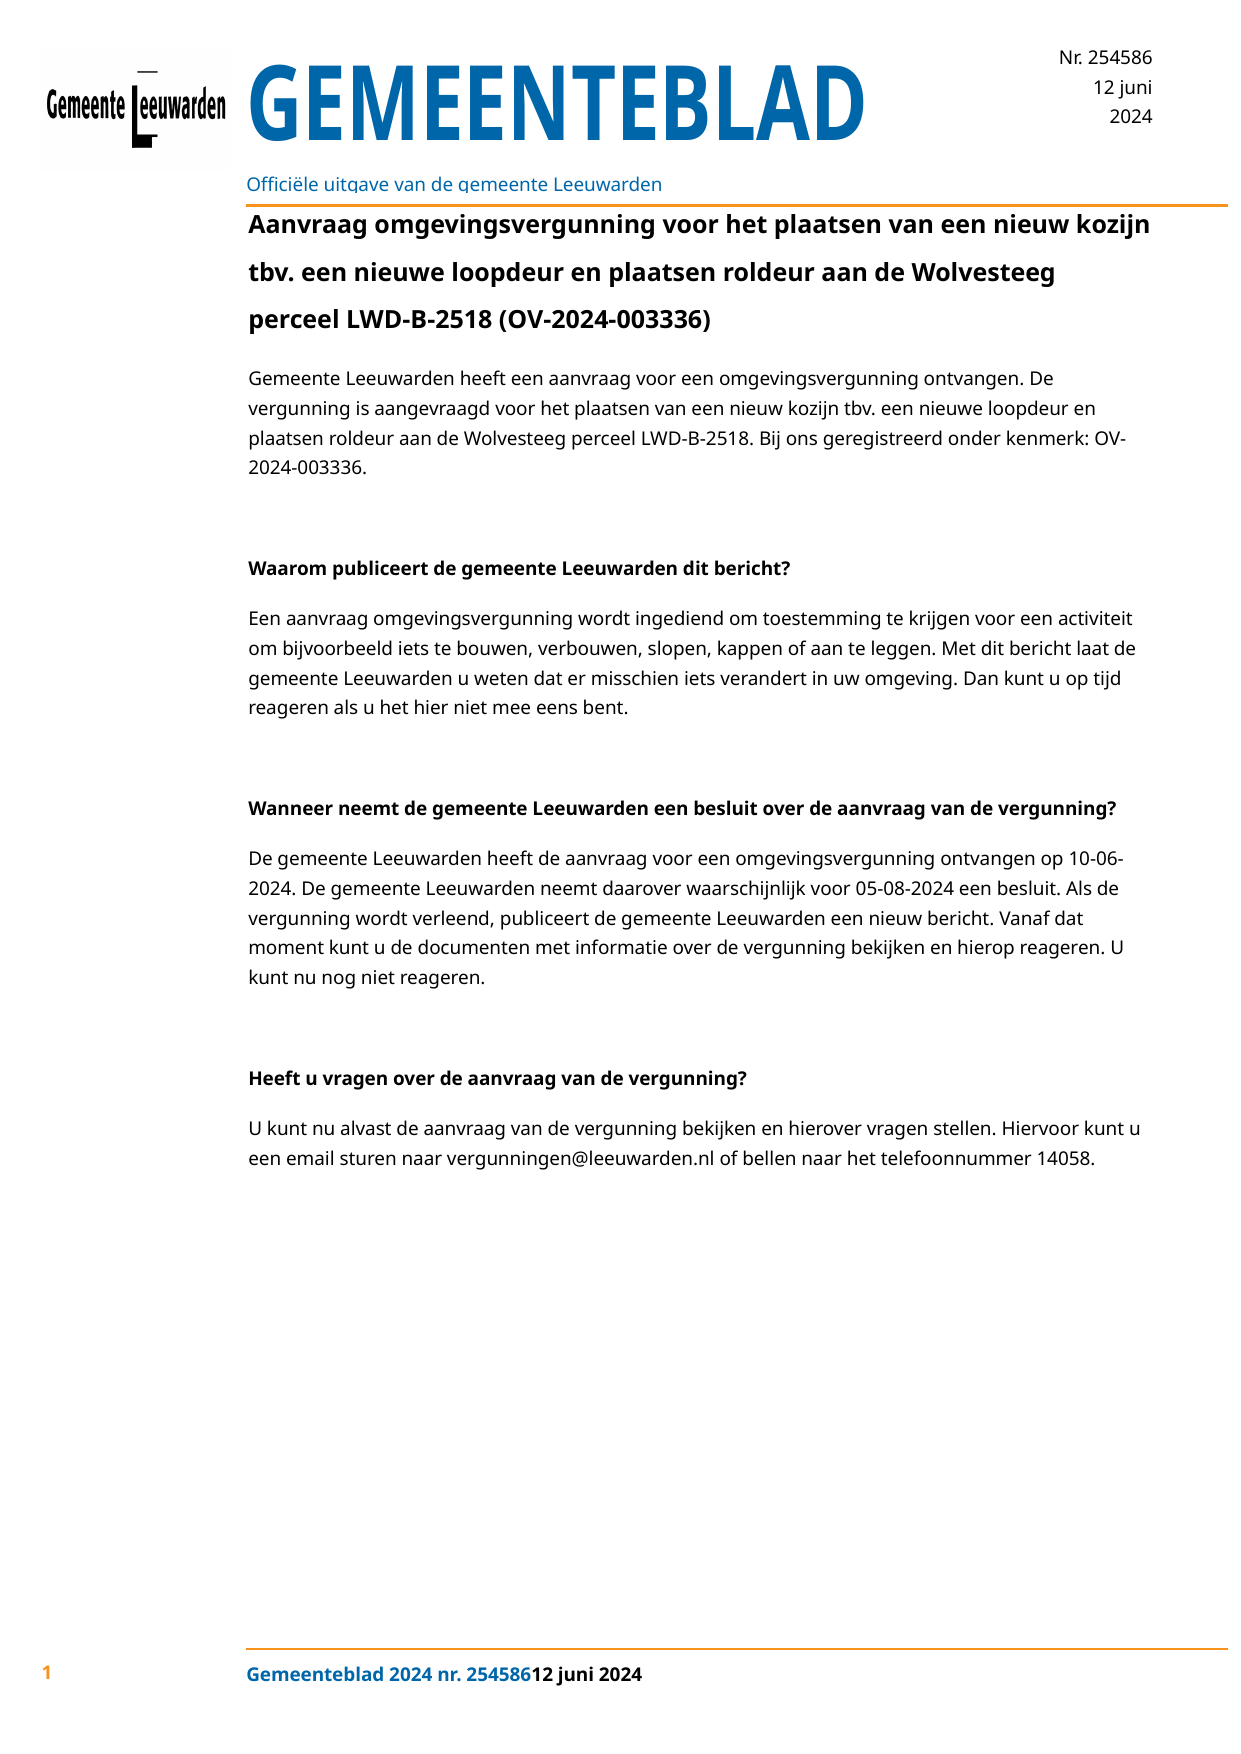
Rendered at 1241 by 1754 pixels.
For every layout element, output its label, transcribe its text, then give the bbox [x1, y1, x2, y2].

picture [41, 47, 231, 172]
text Wanneer neemt de gemeente Leeuwarden een besluit over de aanvraag van de vergunning? [248, 795, 1152, 821]
text U kunt nu alvast de aanvraag van de vergunning bekijken en hierover vragen stellen. Hiervoor kunt u een email sturen naar vergunningen@leeuwarden.nl of bellen naar het telefoonnummer 14058. [248, 1115, 1152, 1170]
text Waarom publiceert de gemeente Leeuwarden dit bericht? [248, 555, 1152, 581]
text De gemeente Leeuwarden heeft de aanvraag voor een omgevingsvergunning ontvangen op 10-06-2024. De gemeente Leeuwarden neemt daarover waarschijnlijk voor 05-08-2024 een besluit. Als de vergunning wordt verleend, publiceert de gemeente Leeuwarden een nieuw bericht. Vanaf dat moment kunt u de documenten met informatie over de vergunning bekijken en hierop reageren. U kunt nu nog niet reageren. [248, 846, 1152, 989]
text Gemeente Leeuwarden heeft een aanvraag voor een omgevingsvergunning ontvangen. De vergunning is aangevraagd voor het plaatsen van een nieuw kozijn tbv. een nieuwe loopdeur en plaatsen roldeur aan de Wolvesteeg perceel LWD-B-2518. Bij ons geregistreerd onder kenmerk: OV-2024-003336. [248, 366, 1152, 480]
text Heeft u vragen over de aanvraag van de vergunning? [248, 1065, 1152, 1090]
text Een aanvraag omgevingsvergunning wordt ingediend om toestemming te krijgen voor een activiteit om bijvoorbeeld iets te bouwen, verbouwen, slopen, kappen of aan te leggen. Met dit bericht laat de gemeente Leeuwarden u weten dat er misschien iets verandert in uw omgeving. Dan kunt u op tijd reageren als u het hier niet mee eens bent. [248, 606, 1152, 720]
text Aanvraag omgevingsvergunning voor het plaatsen van een nieuw kozijn tbv. een nieuwe loopdeur en plaatsen roldeur aan de Wolvesteeg perceel LWD-B-2518 (OV-2024-003336) [248, 207, 1152, 336]
